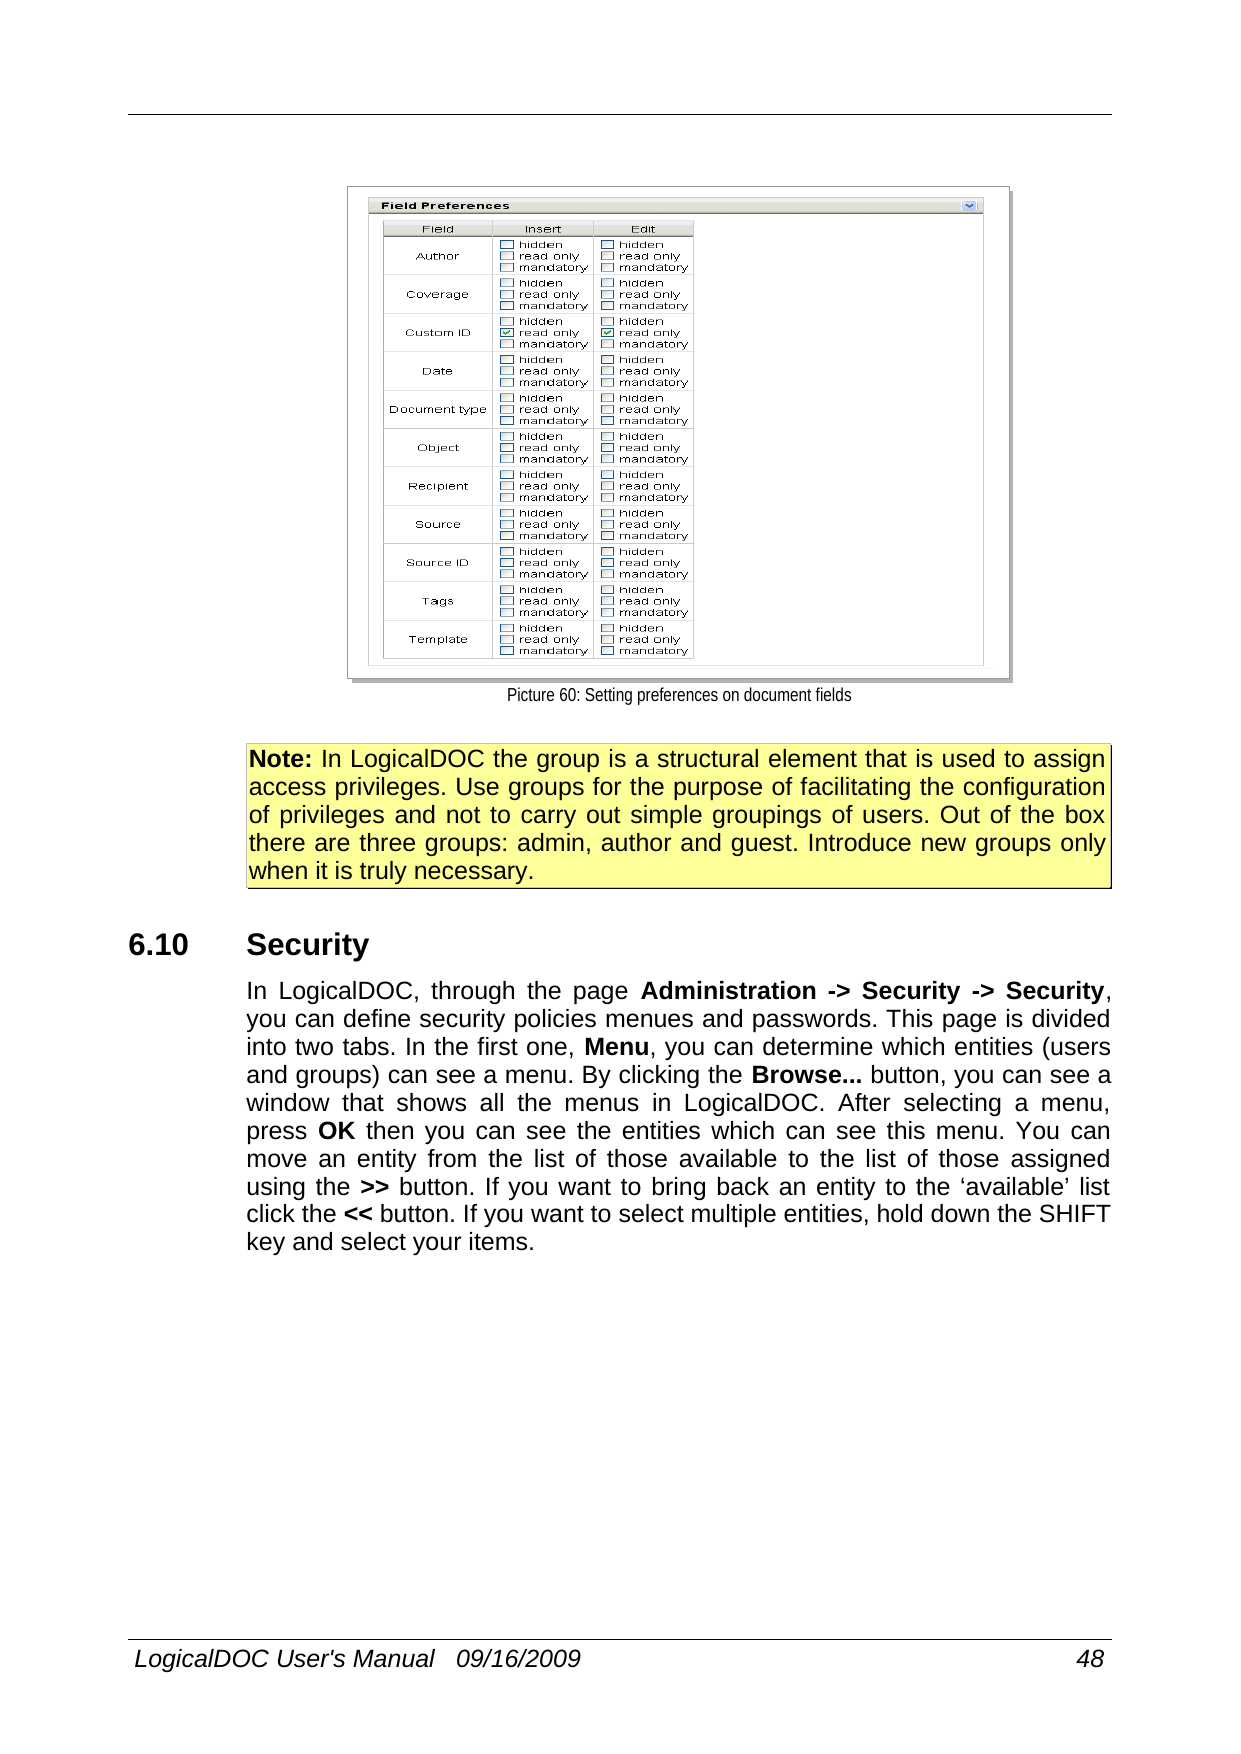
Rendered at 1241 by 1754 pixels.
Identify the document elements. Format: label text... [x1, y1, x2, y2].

picture [363, 195, 993, 669]
text In LogicalDOC, through the page Administration -> Security -> Security, you can define security policies menues and passwords. This page is divided into two tabs. In the first one, Menu, you can determine which entities (users and groups) can see a menu. By clicking the Browse... button, you can see a window that shows all the menus in LogicalDOC. After selecting a menu, press OK then you can see the entities which can see this menu. You can move an entity from the list of those available to the list of those assigned using the >> button. If you want to bring back an entity to the ‘available’ list click the << button. If you want to select multiple entities, hold down the SHIFT key and select your items. [246, 977, 1112, 1256]
subtitle Security [128, 927, 1112, 962]
text Picture 60: Setting preferences on document fields [347, 679, 1011, 706]
text Note: In LogicalDOC the group is a structural element that is used to assign access privileges. Use groups for the purpose of facilitating the configuration of privileges and not to carry out simple groupings of users. Out of the box there are three groups: admin, author and guest. Introduce new groups only when it is truly necessary. [247, 744, 1110, 887]
